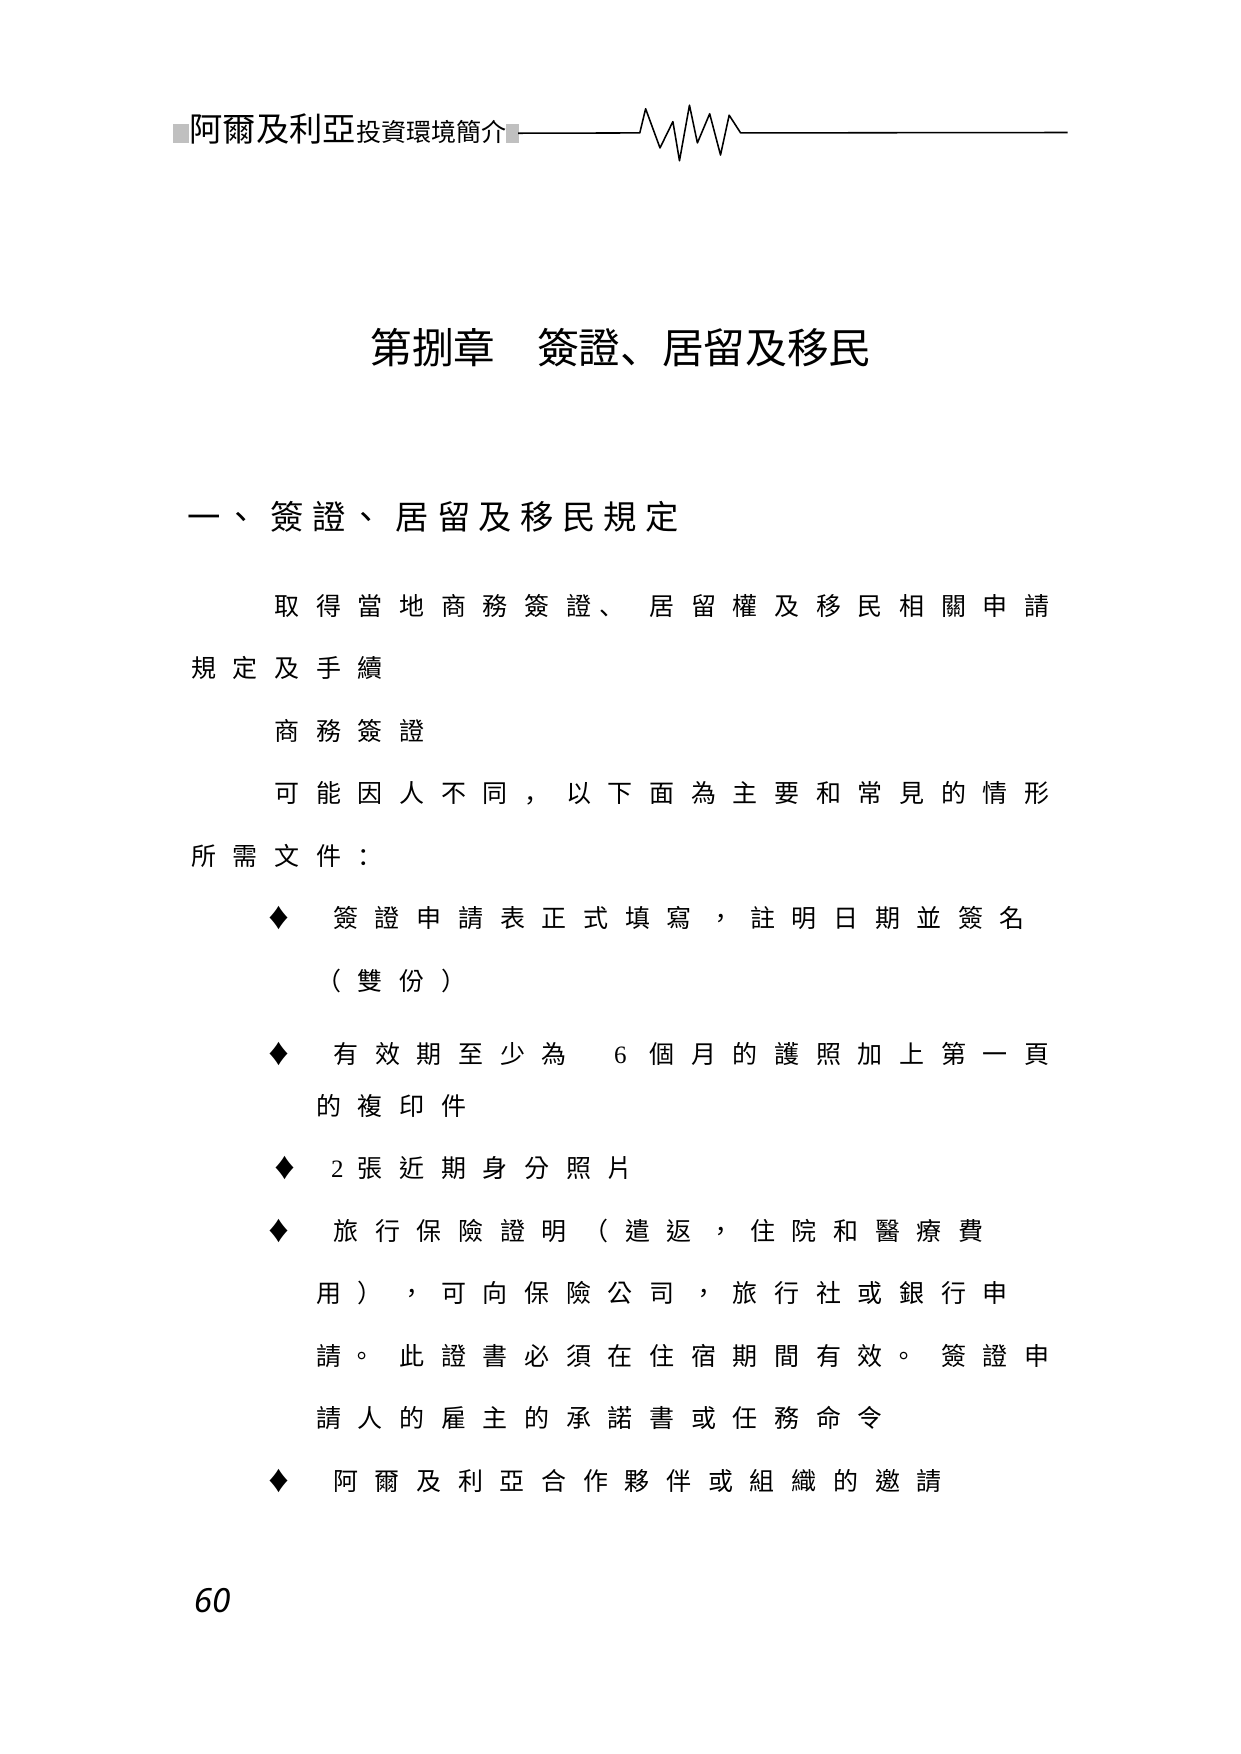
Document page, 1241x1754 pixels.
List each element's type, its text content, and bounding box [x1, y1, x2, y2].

text 第捌章 簽證、居留及移民 [183, 304, 1058, 366]
text ♦ 有效期至少為6個月的護照加上第一頁的複印件 [232, 1000, 1058, 1125]
text 商務簽證 [183, 688, 1058, 750]
text ♦ 2張近期身分照片 [232, 1125, 1058, 1188]
text ♦ 簽證申請表正式填寫，註明日期並簽名（雙份） [232, 875, 1058, 1000]
text ♦ 旅行保險證明（遣返，住院和醫療費用），可向保險公司，旅行社或銀行申請。此證書必須在住宿期間有效。簽證申請人的雇主的承諾書或任務命令 [232, 1188, 1058, 1438]
text 可能因人不同，以下面為主要和常見的情形所需文件： [183, 750, 1058, 875]
text 一、簽證、居留及移民規定 [183, 473, 1058, 536]
text ♦ 阿爾及利亞合作夥伴或組織的邀請 [232, 1438, 1058, 1500]
text 取得當地商務簽證、居留權及移民相關申請規定及手續 [183, 563, 1058, 688]
